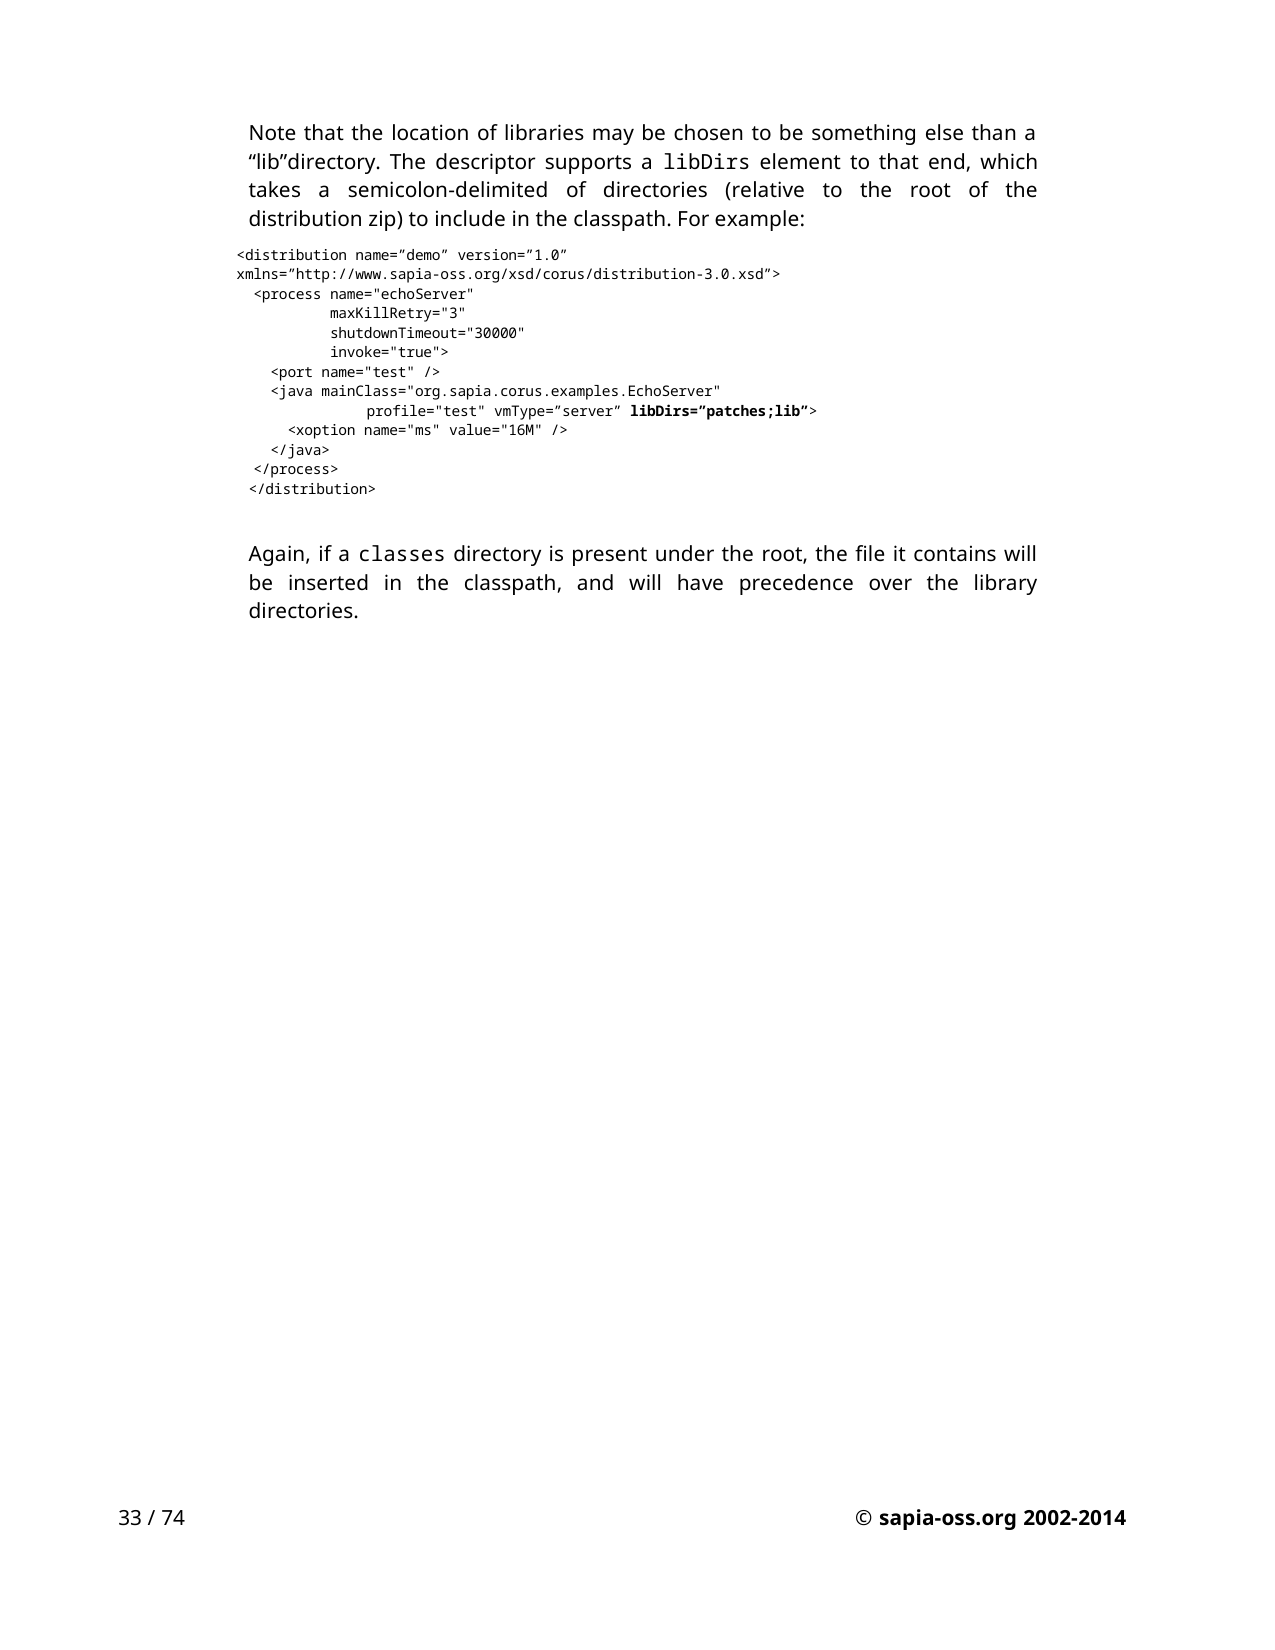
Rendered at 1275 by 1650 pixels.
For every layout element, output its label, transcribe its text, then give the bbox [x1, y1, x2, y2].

text <xoption name="ms" value="16M" /> [236, 420, 1039, 439]
text invoke="true"> [236, 342, 1039, 362]
text </distribution> [248, 478, 1039, 498]
text <process name="echoServer" [236, 284, 1039, 303]
text shutdownTimeout="30000" [236, 323, 1039, 342]
text <java mainClass="org.sapia.corus.examples.EchoServer" [236, 381, 1039, 401]
text </process> [236, 459, 1039, 478]
text Again, if a classes directory is present under the root, the file it contains will be inserted in the classpath, and will have precedence over the library directories. [248, 539, 1039, 625]
text maxKillRetry="3" [236, 303, 1039, 323]
text xmlns=”http://www.sapia-oss.org/xsd/corus/distribution-3.0.xsd”> [236, 264, 1039, 284]
text </java> [236, 439, 1039, 459]
text profile="test" vmType=”server” libDirs=”patches;lib”> [236, 401, 1039, 420]
text Note that the location of libraries may be chosen to be something else than a “lib”directory. The descriptor supports a libDirs element to that end, which takes a semicolon-delimited of directories (relative to the root of the distribution zip) to include in the classpath. For example: [248, 118, 1039, 232]
text <port name="test" /> [236, 362, 1039, 381]
text <distribution name=”demo” version=”1.0” [236, 245, 1039, 264]
